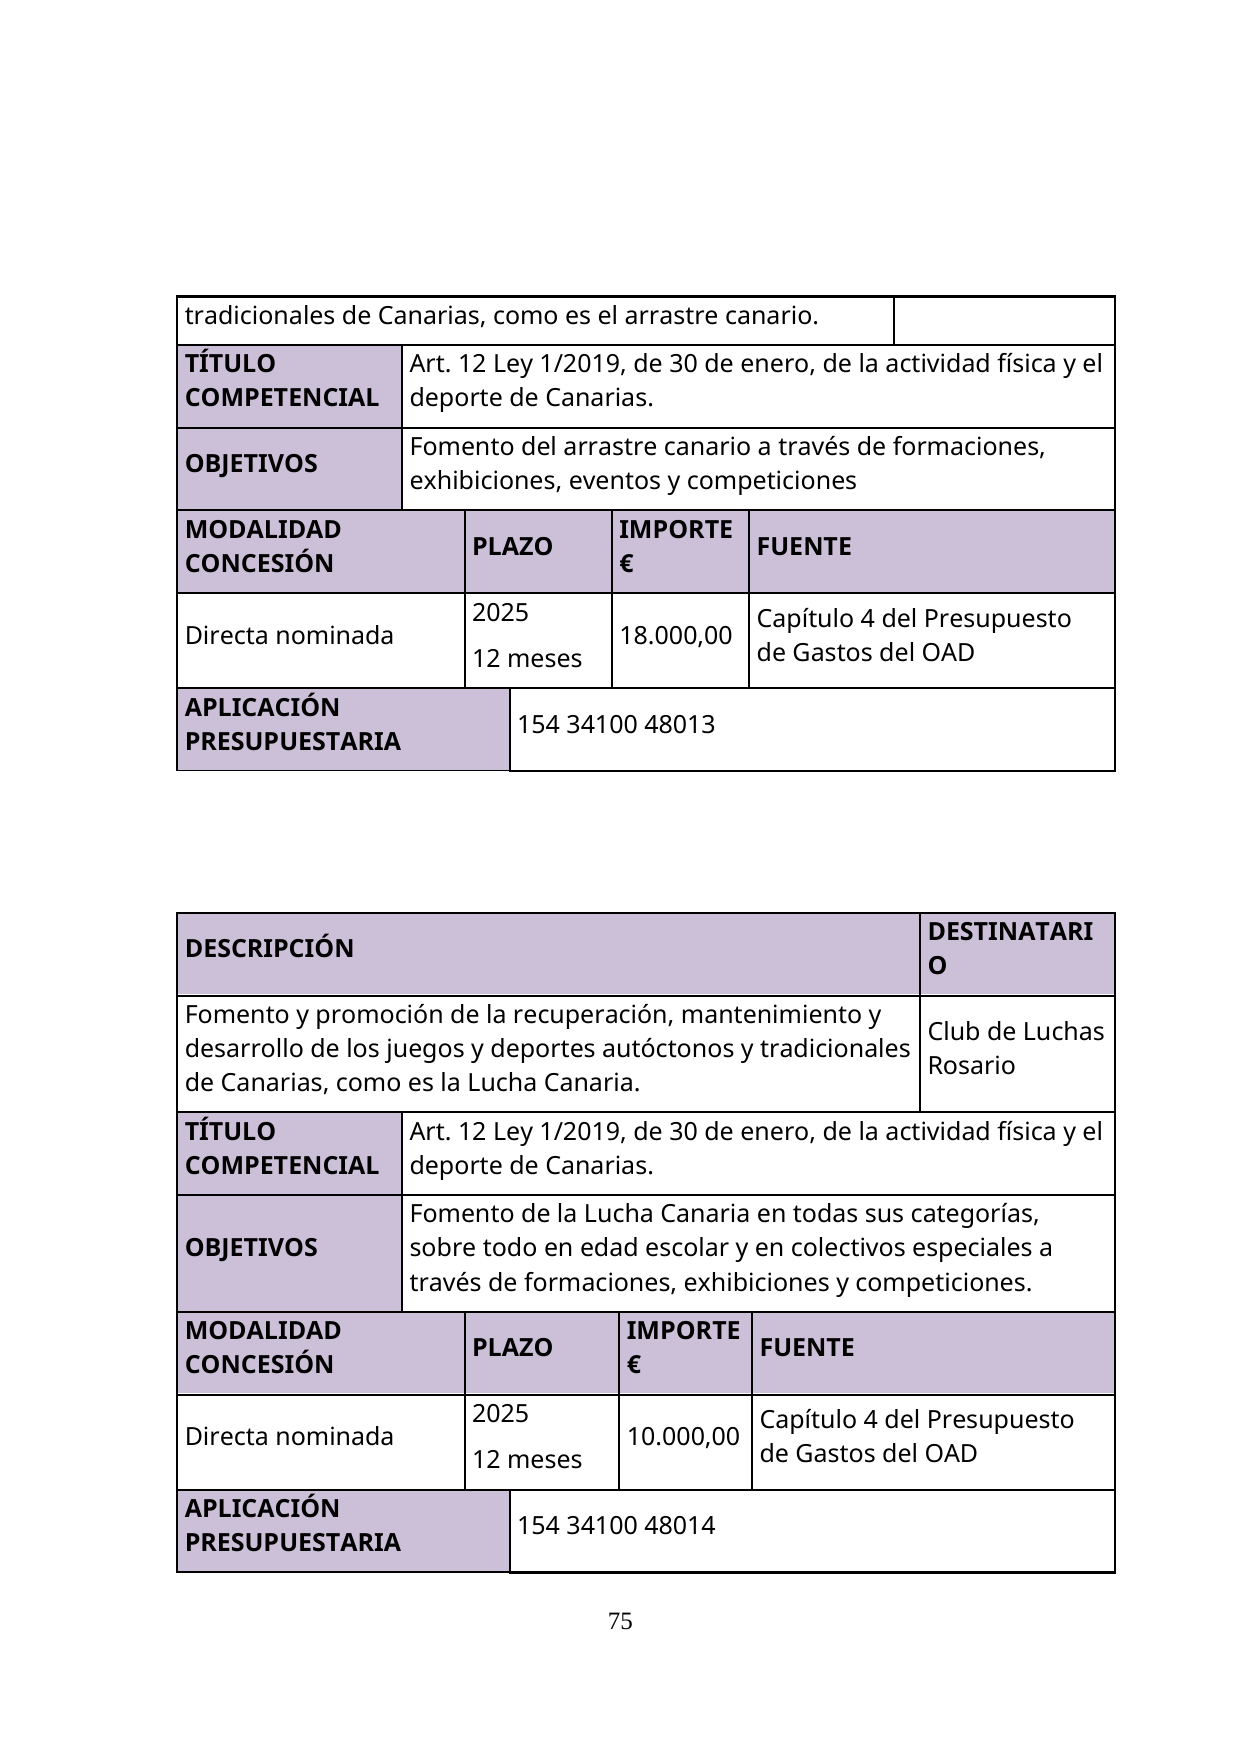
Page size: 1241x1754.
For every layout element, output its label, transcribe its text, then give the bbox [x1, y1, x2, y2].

table_cell MODALIDAD CONCESIÓN [178, 1313, 464, 1393]
table_cell Fomento del arrastre canario a través de formaciones, exhibiciones, eventos y competiciones [403, 429, 1114, 509]
table_cell OBJETIVOS [178, 1196, 401, 1311]
table_cell Art. 12 Ley 1/2019, de 30 de enero, de la actividad física y el deporte de Canarias. [403, 346, 1114, 427]
table_header DESCRIPCIÓN [178, 914, 919, 994]
table_cell tradicionales de Canarias, como es el arrastre canario. [178, 298, 893, 344]
table_cell APLICACIÓN PRESUPUESTARIA [178, 689, 509, 770]
table_cell 154 34100 48014 [511, 1491, 1114, 1571]
table_cell Fomento de la Lucha Canaria en todas sus categorías, sobre todo en edad escolar y en colectivos especiales a través de formaciones, exhibiciones y competiciones. [403, 1196, 1114, 1311]
table_cell [895, 298, 1114, 344]
table_cell TÍTULO COMPETENCIAL [178, 1113, 401, 1194]
table_cell 2025 12 meses [466, 594, 611, 687]
table_cell IMPORTE € [620, 1313, 751, 1393]
table_cell PLAZO [466, 511, 611, 592]
table_cell PLAZO [466, 1313, 618, 1393]
table_cell Capítulo 4 del Presupuesto de Gastos del OAD [753, 1396, 1114, 1489]
table_cell TÍTULO COMPETENCIAL [178, 346, 401, 427]
table_cell FUENTE [750, 511, 1114, 592]
table_cell 10.000,00 [620, 1396, 751, 1489]
table_cell Directa nominada [178, 594, 464, 687]
table_cell IMPORTE € [613, 511, 748, 592]
table_cell 18.000,00 [613, 594, 748, 687]
table_cell OBJETIVOS [178, 429, 401, 509]
table_cell Directa nominada [178, 1396, 464, 1489]
table_cell Club de Luchas Rosario [921, 997, 1114, 1111]
table_cell 2025 12 meses [466, 1396, 618, 1489]
table_cell APLICACIÓN PRESUPUESTARIA [178, 1491, 509, 1571]
table_cell Capítulo 4 del Presupuesto de Gastos del OAD [750, 594, 1114, 687]
table_cell Art. 12 Ley 1/2019, de 30 de enero, de la actividad física y el deporte de Canarias. [403, 1113, 1114, 1194]
table_header DESTINATARIO [921, 914, 1114, 994]
table_cell Fomento y promoción de la recuperación, mantenimiento y desarrollo de los juegos y deportes autóctonos y tradicionales de Canarias, como es la Lucha Canaria. [178, 997, 919, 1111]
table_cell 154 34100 48013 [511, 689, 1114, 770]
table_cell FUENTE [753, 1313, 1114, 1393]
table_cell MODALIDAD CONCESIÓN [178, 511, 464, 592]
